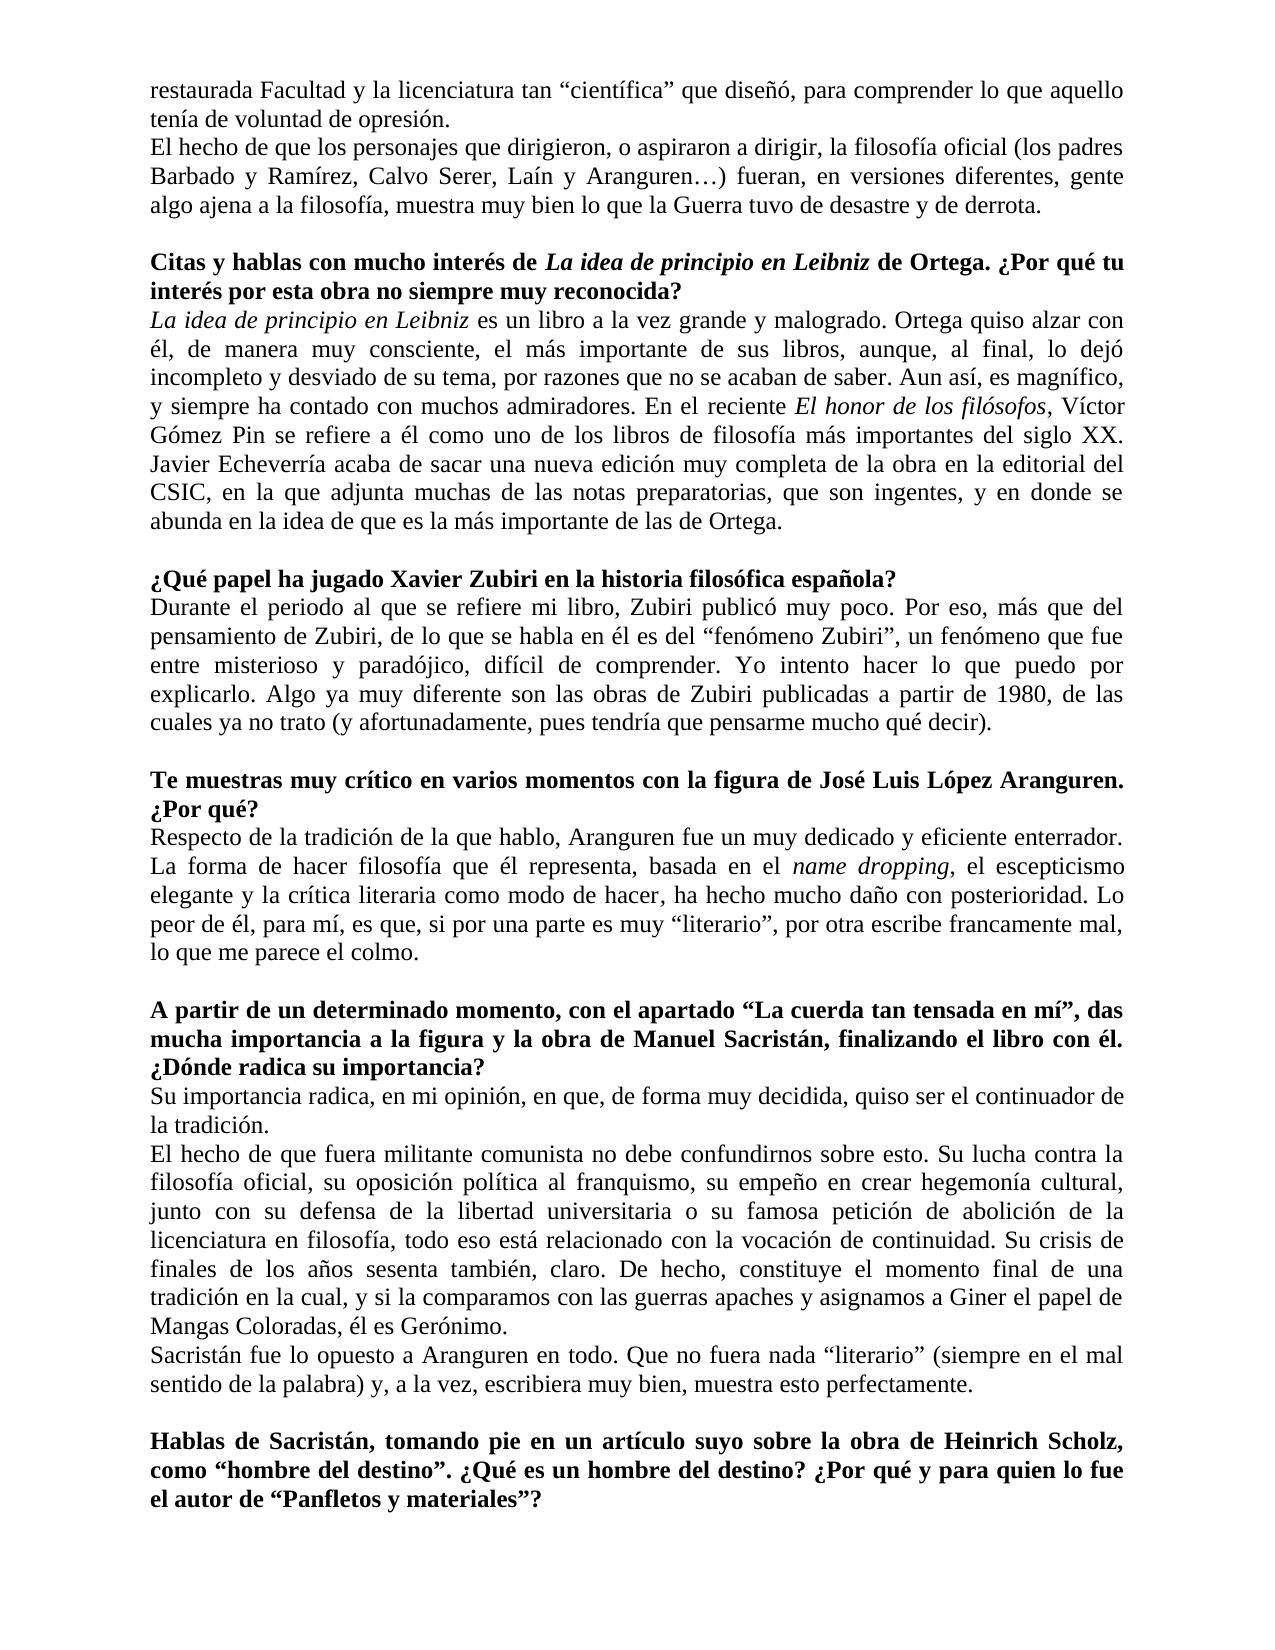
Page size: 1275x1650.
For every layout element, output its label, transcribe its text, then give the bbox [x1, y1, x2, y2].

text Citas y hablas con mucho interés de La idea de principio en Leibniz de Ortega. ¿Por qué tu interés por esta obra no siempre muy reconocida? [150, 247, 1125, 305]
text A partir de un determinado momento, con el apartado “La cuerda tan tensada en mí”, das mucha importancia a la figura y la obra de Manuel Sacristán, finalizando el libro con él. ¿Dónde radica su importancia? [150, 995, 1125, 1081]
text restaurada Facultad y la licenciatura tan “científica” que diseñó, para comprender lo que aquello tenía de voluntad de opresión. [150, 75, 1125, 132]
text Sacristán fue lo opuesto a Aranguren en todo. Que no fuera nada “literario” (siempre en el mal sentido de la palabra) y, a la vez, escribiera muy bien, muestra esto perfectamente. [150, 1340, 1125, 1397]
text Durante el periodo al que se refiere mi libro, Zubiri publicó muy poco. Por eso, más que del pensamiento de Zubiri, de lo que se habla en él es del “fenómeno Zubiri”, un fenómeno que fue entre misterioso y paradójico, difícil de comprender. Yo intento hacer lo que puedo por explicarlo. Algo ya muy diferente son las obras de Zubiri publicadas a partir de 1980, de las cuales ya no trato (y afortunadamente, pues tendría que pensarme mucho qué decir). [150, 592, 1125, 736]
text Te muestras muy crítico en varios momentos con la figura de José Luis López Aranguren. ¿Por qué? [150, 765, 1125, 822]
text Hablas de Sacristán, tomando pie en un artículo suyo sobre la obra de Heinrich Scholz, como “hombre del destino”. ¿Qué es un hombre del destino? ¿Por qué y para quien lo fue el autor de “Panfletos y materiales”? [150, 1426, 1125, 1512]
text El hecho de que fuera militante comunista no debe confundirnos sobre esto. Su lucha contra la filosofía oficial, su oposición política al franquismo, su empeño en crear hegemonía cultural, junto con su defensa de la libertad universitaria o su famosa petición de abolición de la licenciatura en filosofía, todo eso está relacionado con la vocación de continuidad. Su crisis de finales de los años sesenta también, claro. De hecho, constituye el momento final de una tradición en la cual, y si la comparamos con las guerras apaches y asignamos a Giner el papel de Mangas Coloradas, él es Gerónimo. [150, 1139, 1125, 1340]
text ¿Qué papel ha jugado Xavier Zubiri en la historia filosófica española? [150, 564, 1125, 592]
text Su importancia radica, en mi opinión, en que, de forma muy decidida, quiso ser el continuador de la tradición. [150, 1081, 1125, 1139]
text El hecho de que los personajes que dirigieron, o aspiraron a dirigir, la filosofía oficial (los padres Barbado y Ramírez, Calvo Serer, Laín y Aranguren…) fueran, en versiones diferentes, gente algo ajena a la filosofía, muestra muy bien lo que la Guerra tuvo de desastre y de derrota. [150, 132, 1125, 219]
text La idea de principio en Leibniz es un libro a la vez grande y malogrado. Ortega quiso alzar con él, de manera muy consciente, el más importante de sus libros, aunque, al final, lo dejó incompleto y desviado de su tema, por razones que no se acaban de saber. Aun así, es magnífico, y siempre ha contado con muchos admiradores. En el reciente El honor de los filósofos, Víctor Gómez Pin se refiere a él como uno de los libros de filosofía más importantes del siglo XX. Javier Echeverría acaba de sacar una nueva edición muy completa de la obra en la editorial del CSIC, en la que adjunta muchas de las notas preparatorias, que son ingentes, y en donde se abunda en la idea de que es la más importante de las de Ortega. [150, 305, 1125, 535]
text Respecto de la tradición de la que hablo, Aranguren fue un muy dedicado y eficiente enterrador. La forma de hacer filosofía que él representa, basada en el name dropping, el escepticismo elegante y la crítica literaria como modo de hacer, ha hecho mucho daño con posterioridad. Lo peor de él, para mí, es que, si por una parte es muy “literario”, por otra escribe francamente mal, lo que me parece el colmo. [150, 822, 1125, 966]
